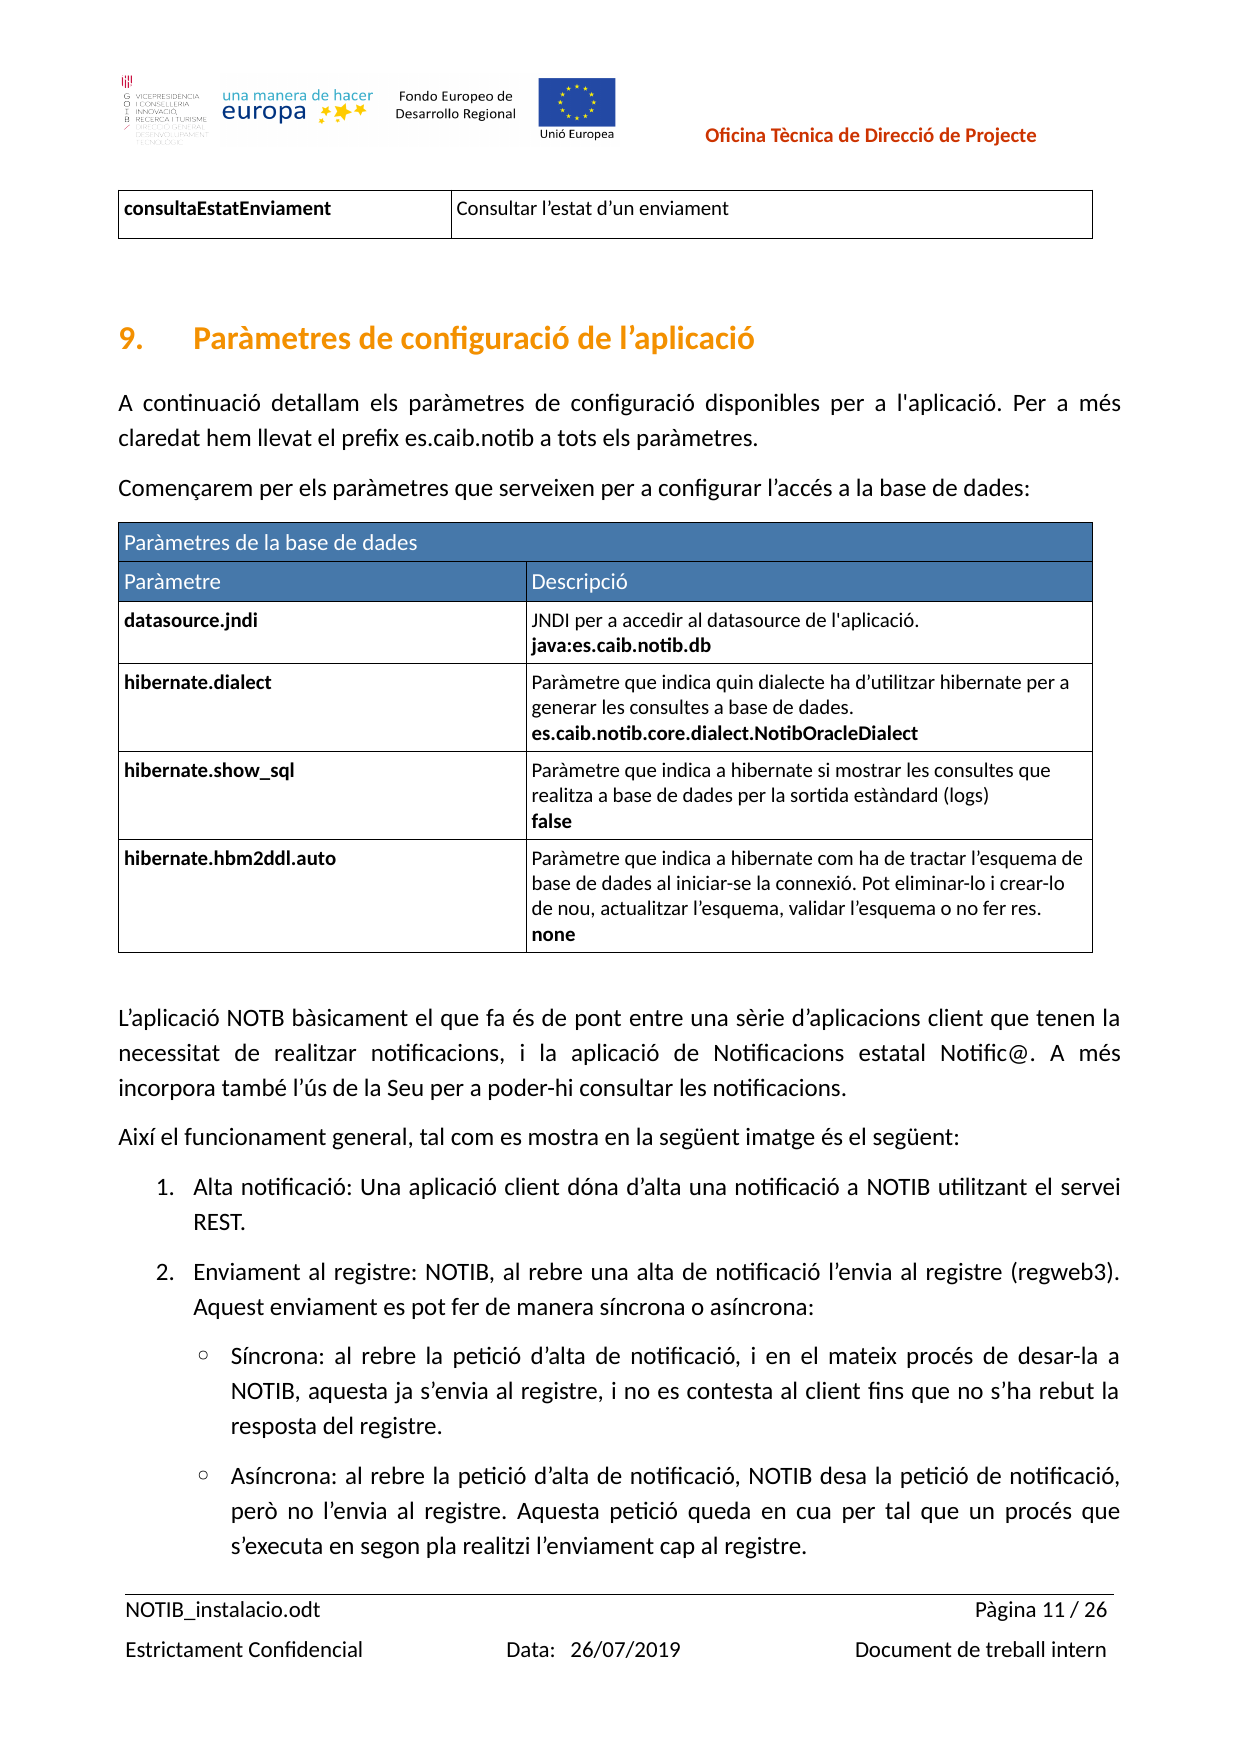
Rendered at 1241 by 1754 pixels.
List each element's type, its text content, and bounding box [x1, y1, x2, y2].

text Així el funcionament general, tal com es mostra en la següent imatge és el següent: [118, 1121, 1122, 1152]
table_cell datasource.jndi [119, 602, 526, 663]
list Asíncrona: al rebre la petició d’alta de notificació, NOTIB desa la petició de notificació, però no l’envia al registre. Aquesta petició queda en cua per tal que un procés que s’executa en segon pla realitzi l’enviament cap al registre. [193, 1460, 1122, 1560]
table_cell Paràmetre [119, 562, 526, 601]
list Alta notificació: Una aplicació client dóna d’alta una notificació a NOTIB utilitzant el servei REST. [156, 1171, 1122, 1237]
text Començarem per els paràmetres que serveixen per a configurar l’accés a la base de dades: [118, 472, 1122, 503]
table_cell consultaEstatEnviament [119, 191, 451, 238]
picture [219, 73, 621, 147]
table_cell Descripció [527, 562, 1092, 601]
table_cell Paràmetre que indica a hibernate com ha de tractar l’esquema de base de dades al iniciar-se la connexió. Pot eliminar-lo i crear-lo de nou, actualitzar l’esquema, validar l’esquema o no fer res. none [527, 840, 1092, 952]
table_cell Paràmetre que indica a hibernate si mostrar les consultes que realitza a base de dades per la sortida estàndard (logs) false [527, 752, 1092, 839]
text A continuació detallam els paràmetres de configuració disponibles per a l'aplicació. Per a més claredat hem llevat el prefix es.caib.notib a tots els paràmetres. [118, 388, 1122, 453]
list Enviament al registre: NOTIB, al rebre una alta de notificació l’envia al registre (regweb3). Aquest enviament es pot fer de manera síncrona o asíncrona: [156, 1256, 1122, 1321]
table_cell Consultar l’estat d’un enviament [452, 191, 1092, 238]
table_header Paràmetres de la base de dades [119, 523, 1092, 561]
table_cell Paràmetre que indica quin dialecte ha d’utilitzar hibernate per a generar les consultes a base de dades. es.caib.notib.core.dialect.NotibOracleDialect [527, 664, 1092, 751]
table_cell hibernate.dialect [119, 664, 526, 751]
picture [118, 73, 213, 147]
text L’aplicació NOTB bàsicament el que fa és de pont entre una sèrie d’aplicacions client que tenen la necessitat de realitzar notificacions, i la aplicació de Notificacions estatal Notific@. A més incorpora també l’ús de la Seu per a poder-hi consultar les notificacions. [118, 1002, 1122, 1102]
table_cell hibernate.hbm2ddl.auto [119, 840, 526, 952]
list Síncrona: al rebre la petició d’alta de notificació, i en el mateix procés de desar-la a NOTIB, aquesta ja s’envia al registre, i no es contesta al client fins que no s’ha rebut la resposta del registre. [193, 1340, 1122, 1441]
table_cell hibernate.show_sql [119, 752, 526, 839]
table_cell JNDI per a accedir al datasource de l'aplicació. java:es.caib.notib.db [527, 602, 1092, 663]
subtitle Paràmetres de configuració de l’aplicació [118, 317, 1122, 358]
